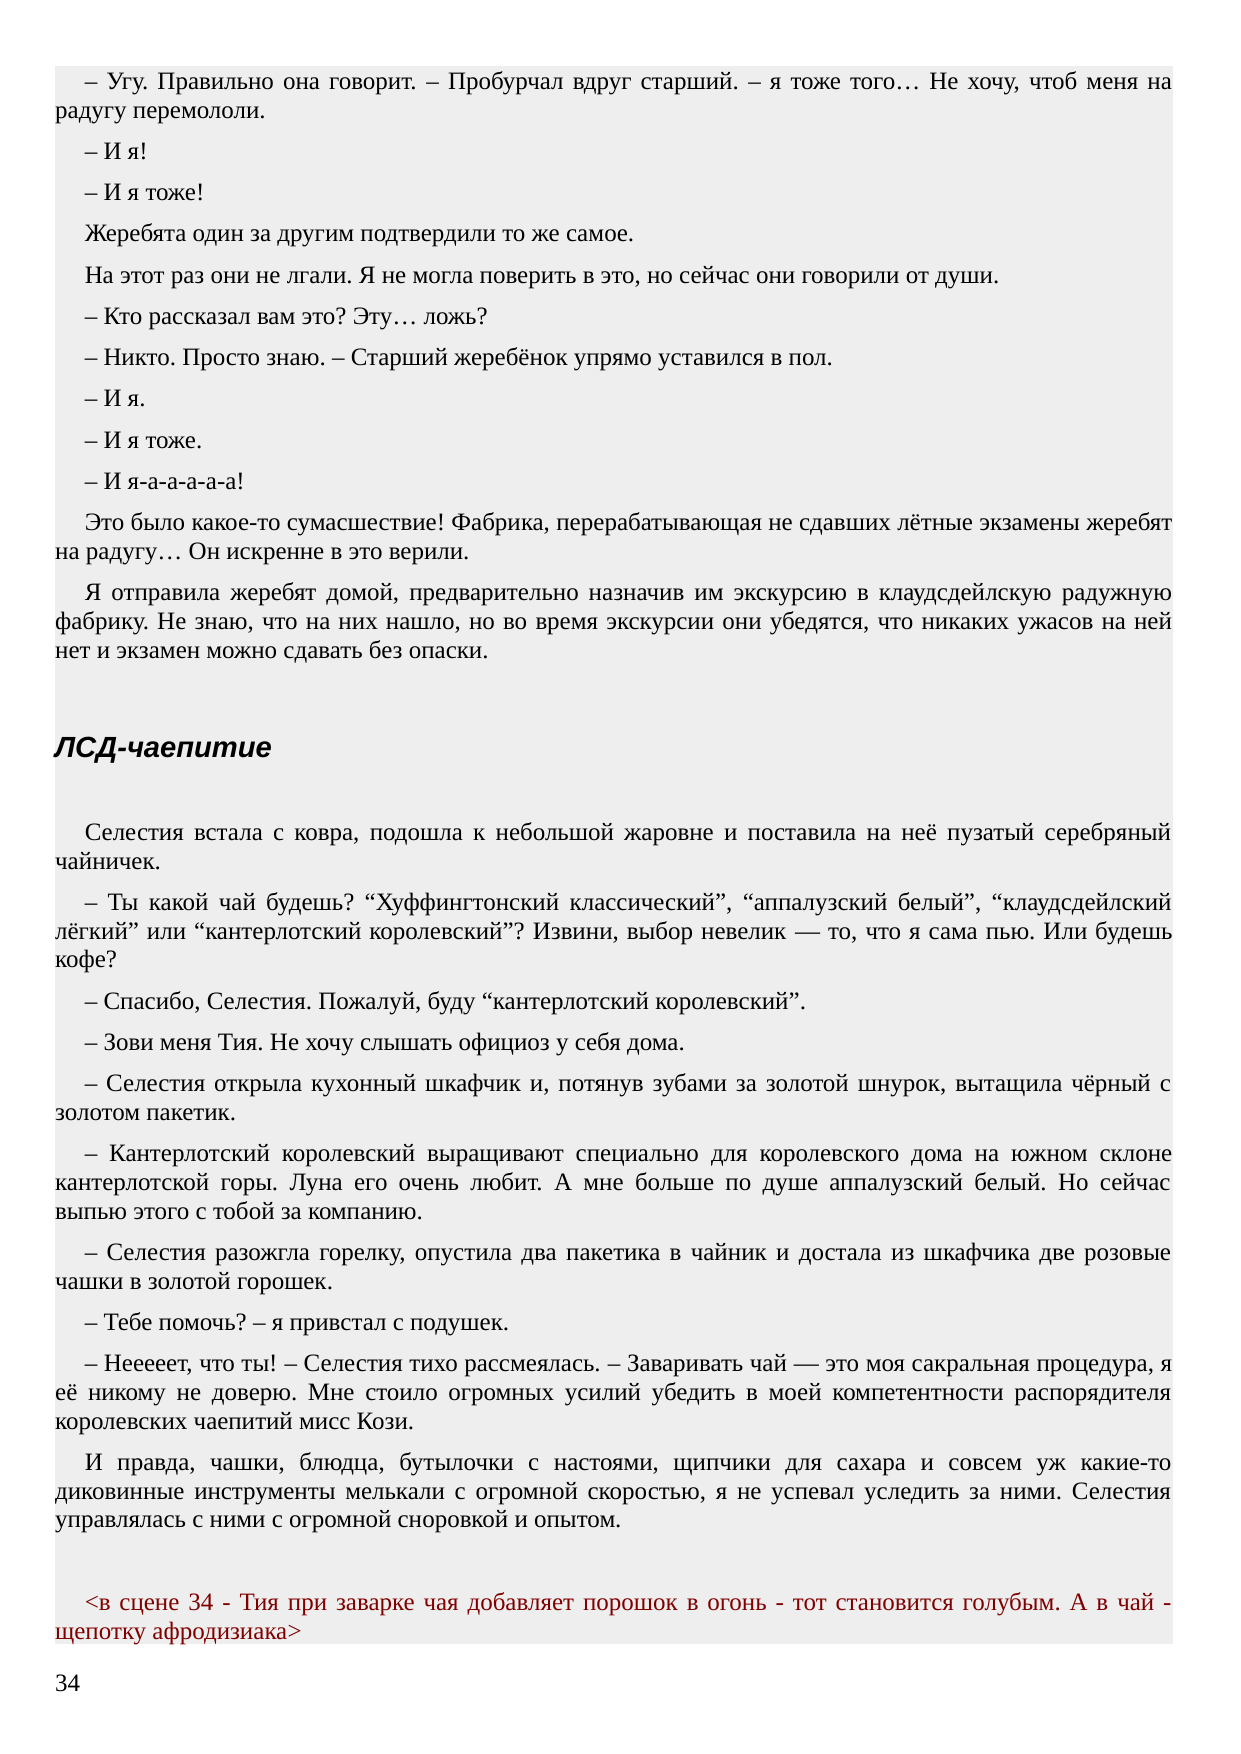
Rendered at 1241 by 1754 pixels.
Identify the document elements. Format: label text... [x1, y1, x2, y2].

text – Селестия разожгла горелку, опустила два пакетика в чайник и достала из шкафчика две розовые чашки в золотой горошек. [55, 1237, 1173, 1294]
text Это было какое-то сумасшествие! Фабрика, перерабатывающая не сдавших лётные экзамены жеребят на радугу… Он искренне в это верили. [55, 507, 1173, 565]
text Я отправила жеребят домой, предварительно назначив им экскурсию в клаудсдейлскую радужную фабрику. Не знаю, что на них нашло, но во время экскурсии они убедятся, что никаких ужасов на ней нет и экзамен можно сдавать без опаски. [55, 577, 1173, 663]
text – Зови меня Тия. Не хочу слышать официоз у себя дома. [55, 1027, 1173, 1056]
text На этот раз они не лгали. Я не могла поверить в это, но сейчас они говорили от души. [55, 260, 1173, 288]
text – Ты какой чай будешь? “Хуффингтонский классический”, “аппалузский белый”, “клаудсдейлский лёгкий” или “кантерлотский королевский”? Извини, выбор невелик — то, что я сама пью. Или будешь кофе? [55, 887, 1173, 973]
text И правда, чашки, блюдца, бутылочки с настоями, щипчики для сахара и совсем уж какие-то диковинные инструменты мелькали с огромной скоростью, я не успевал уследить за ними. Селестия управлялась с ними с огромной сноровкой и опытом. [55, 1447, 1173, 1533]
text Жеребята один за другим подтвердили то же самое. [55, 218, 1173, 247]
text – Селестия открыла кухонный шкафчик и, потянув зубами за золотой шнурок, вытащила чёрный с золотом пакетик. [55, 1068, 1173, 1126]
text <в сцене 34 - Тия при заварке чая добавляет порошок в огонь - тот становится голубым. А в чай - щепотку афродизиака> [55, 1587, 1173, 1644]
text – Тебе помочь? – я привстал с подушек. [55, 1307, 1173, 1336]
text – Нееееет, что ты! – Селестия тихо рассмеялась. – Заваривать чай — это моя сакральная процедура, я её никому не доверю. Мне стоило огромных усилий убедить в моей компетентности распорядителя королевских чаепитий мисс Кози. [55, 1348, 1173, 1434]
subtitle ЛСД-чаепитие [55, 730, 1173, 763]
text – Кто рассказал вам это? Эту… ложь? [55, 301, 1173, 330]
text – И я. [55, 383, 1173, 412]
text Селестия встала с ковра, подошла к небольшой жаровне и поставила на неё пузатый серебряный чайничек. [55, 817, 1173, 874]
text – Угу. Правильно она говорит. – Пробурчал вдруг старший. – я тоже того… Не хочу, чтоб меня на радугу перемололи. [55, 66, 1173, 123]
text – Никто. Просто знаю. – Старший жеребёнок упрямо уставился в пол. [55, 342, 1173, 371]
text – И я! [55, 136, 1173, 165]
text – И я тоже. [55, 425, 1173, 453]
text – И я-а-а-а-а-а! [55, 466, 1173, 495]
text – И я тоже! [55, 177, 1173, 206]
text – Спасибо, Селестия. Пожалуй, буду “кантерлотский королевский”. [55, 986, 1173, 1014]
text – Кантерлотский королевский выращивают специально для королевского дома на южном склоне кантерлотской горы. Луна его очень любит. А мне больше по душе аппалузский белый. Но сейчас выпью этого с тобой за компанию. [55, 1138, 1173, 1224]
